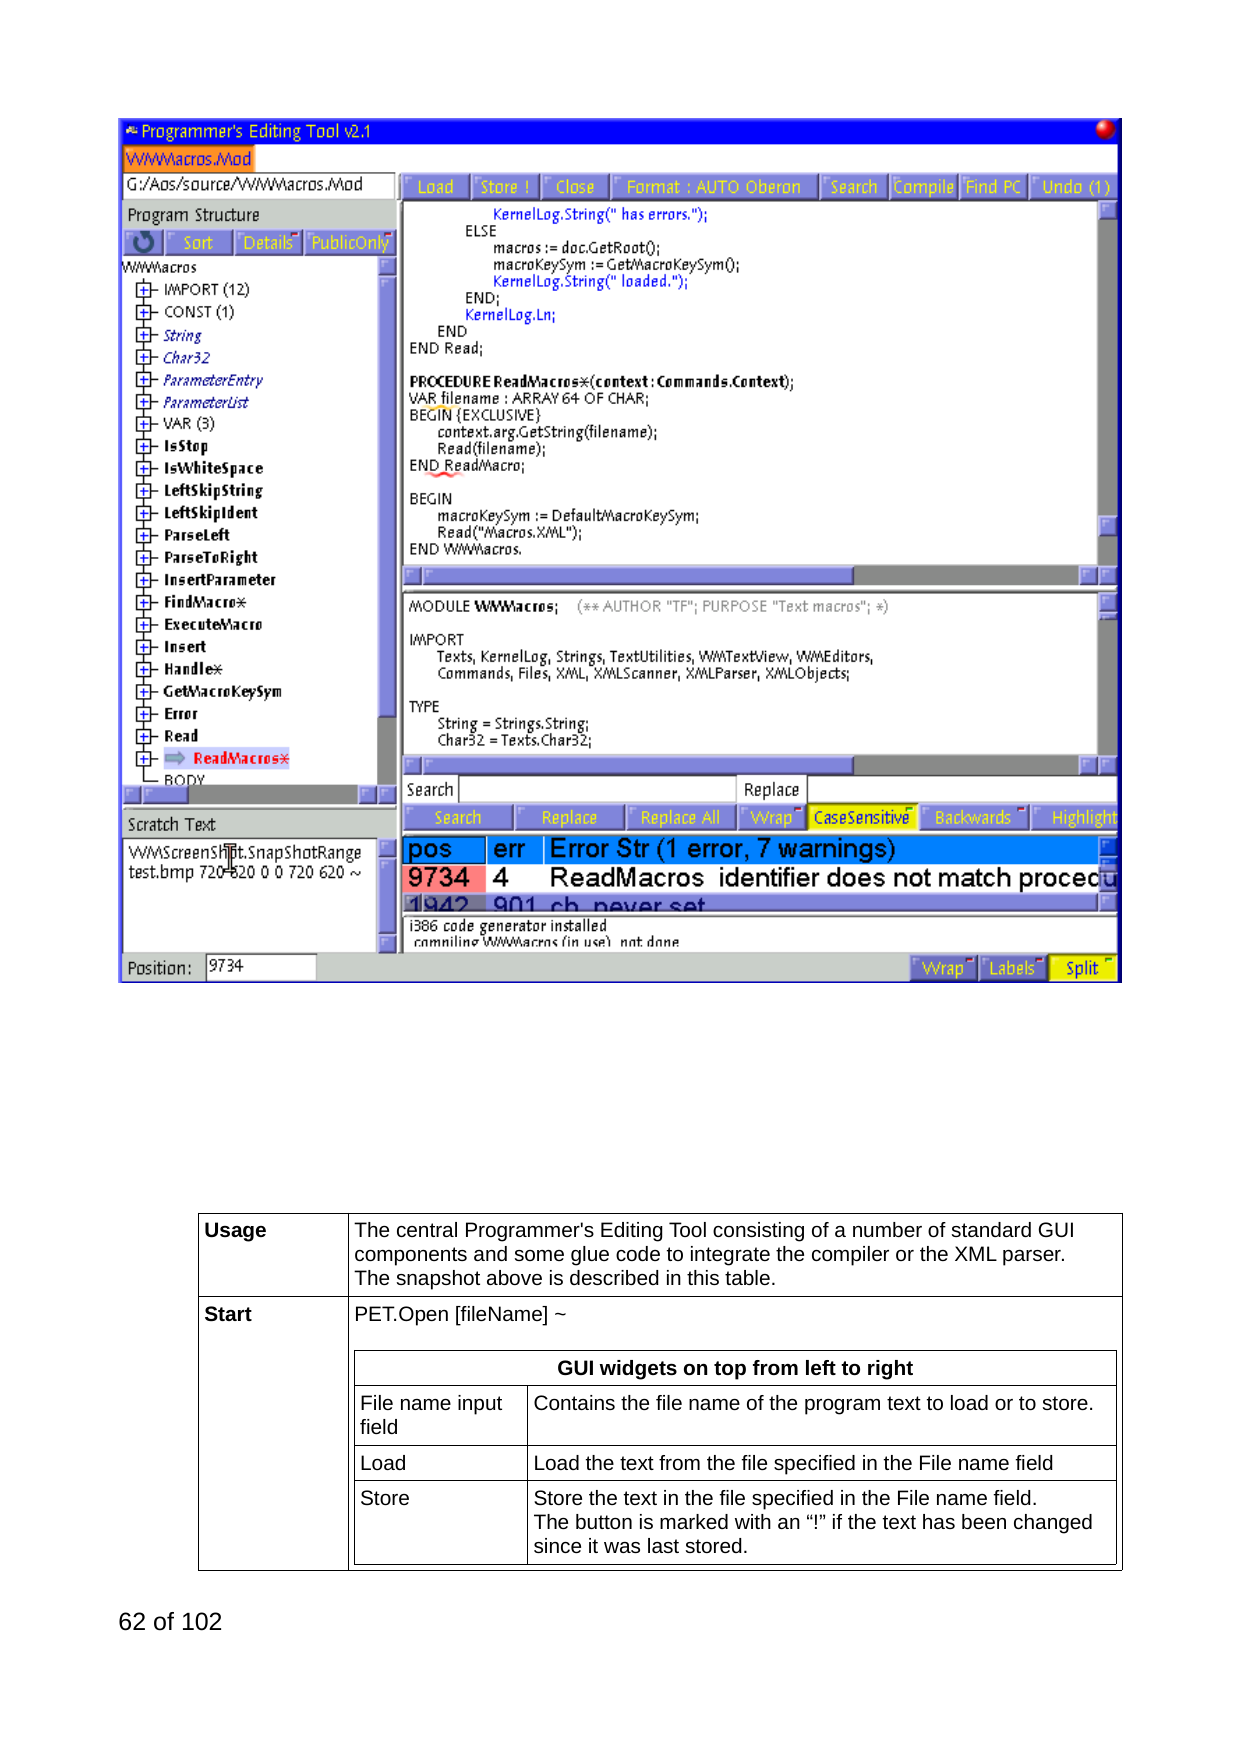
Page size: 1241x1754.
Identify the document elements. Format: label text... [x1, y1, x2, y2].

table_cell File name input field [355, 1386, 527, 1445]
table_header The central Programmer's Editing Tool consisting of a number of standard GUI components and some glue code to integrate the compiler or the XML parser. The snapshot above is described in this table. [349, 1214, 1122, 1296]
table_cell PET.Open [fileName] ~ [349, 1297, 1122, 1569]
table_cell Start [199, 1297, 348, 1569]
table_header GUI widgets on top from left to right [355, 1351, 1116, 1385]
table_cell Load the text from the file specified in the File name field [528, 1446, 1116, 1480]
table_cell Load [355, 1446, 527, 1480]
table_cell Store the text in the file specified in the File name field. The button is marked with an “!” if the text has been changed since it was last stored. [528, 1481, 1116, 1564]
picture [118, 118, 1122, 983]
table_cell Contains the file name of the program text to load or to store. [528, 1386, 1116, 1445]
table_header Usage [199, 1214, 348, 1296]
table_cell Store [355, 1481, 527, 1564]
